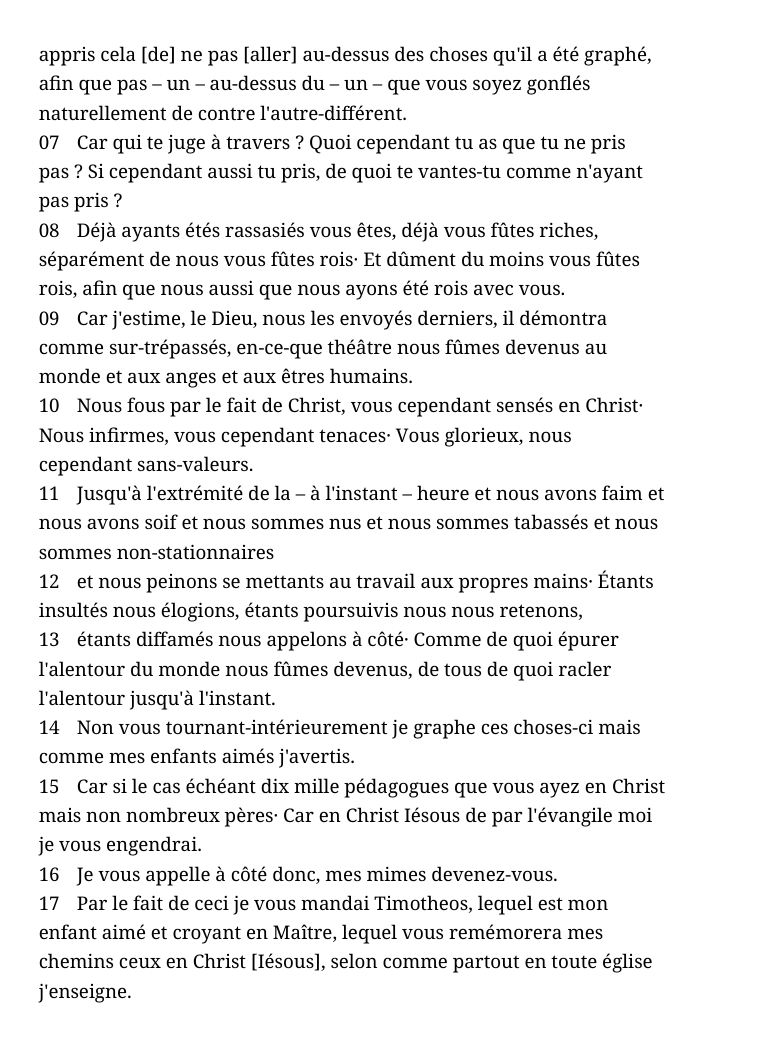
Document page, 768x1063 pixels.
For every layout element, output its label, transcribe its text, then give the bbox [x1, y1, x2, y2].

text appris cela [de] ne pas [aller] au-dessus des choses qu'il a été graphé, afin que pas – un – au-dessus du – un – que vous soyez gonflés naturellement de contre l'autre-différent. 07 Car qui te juge à travers ? Quoi cependant tu as que tu ne pris pas ? Si cependant aussi tu pris, de quoi te vantes-tu comme n'ayant pas pris ? 08 Déjà ayants étés rassasiés vous êtes, déjà vous fûtes riches, séparément de nous vous fûtes rois· Et dûment du moins vous fûtes rois, afin que nous aussi que nous ayons été rois avec vous. 09 Car j'estime, le Dieu, nous les envoyés derniers, il démontra comme sur-trépassés, en-ce-que théâtre nous fûmes devenus au monde et aux anges et aux êtres humains. 10 Nous fous par le fait de Christ, vous cependant sensés en Christ· Nous infirmes, vous cependant tenaces· Vous glorieux, nous cependant sans-valeurs. 11 Jusqu'à l'extrémité de la – à l'instant – heure et nous avons faim et nous avons soif et nous sommes nus et nous sommes tabassés et nous sommes non-stationnaires 12 et nous peinons se mettants au travail aux propres mains· Étants insultés nous élogions, étants poursuivis nous nous retenons, 13 étants diffamés nous appelons à côté· Comme de quoi épurer l'alentour du monde nous fûmes devenus, de tous de quoi racler l'alentour jusqu'à l'instant. 14 Non vous tournant-intérieurement je graphe ces choses-ci mais comme mes enfants aimés j'avertis. 15 Car si le cas échéant dix mille pédagogues que vous ayez en Christ mais non nombreux pères· Car en Christ Iésous de par l'évangile moi je vous engendrai. 16 Je vous appelle à côté donc, mes mimes devenez-vous. 17 Par le fait de ceci je vous mandai Timotheos, lequel est mon enfant aimé et croyant en Maître, lequel vous remémorera mes chemins ceux en Christ [Iésous], selon comme partout en toute église j'enseigne. [38, 41, 667, 1003]
